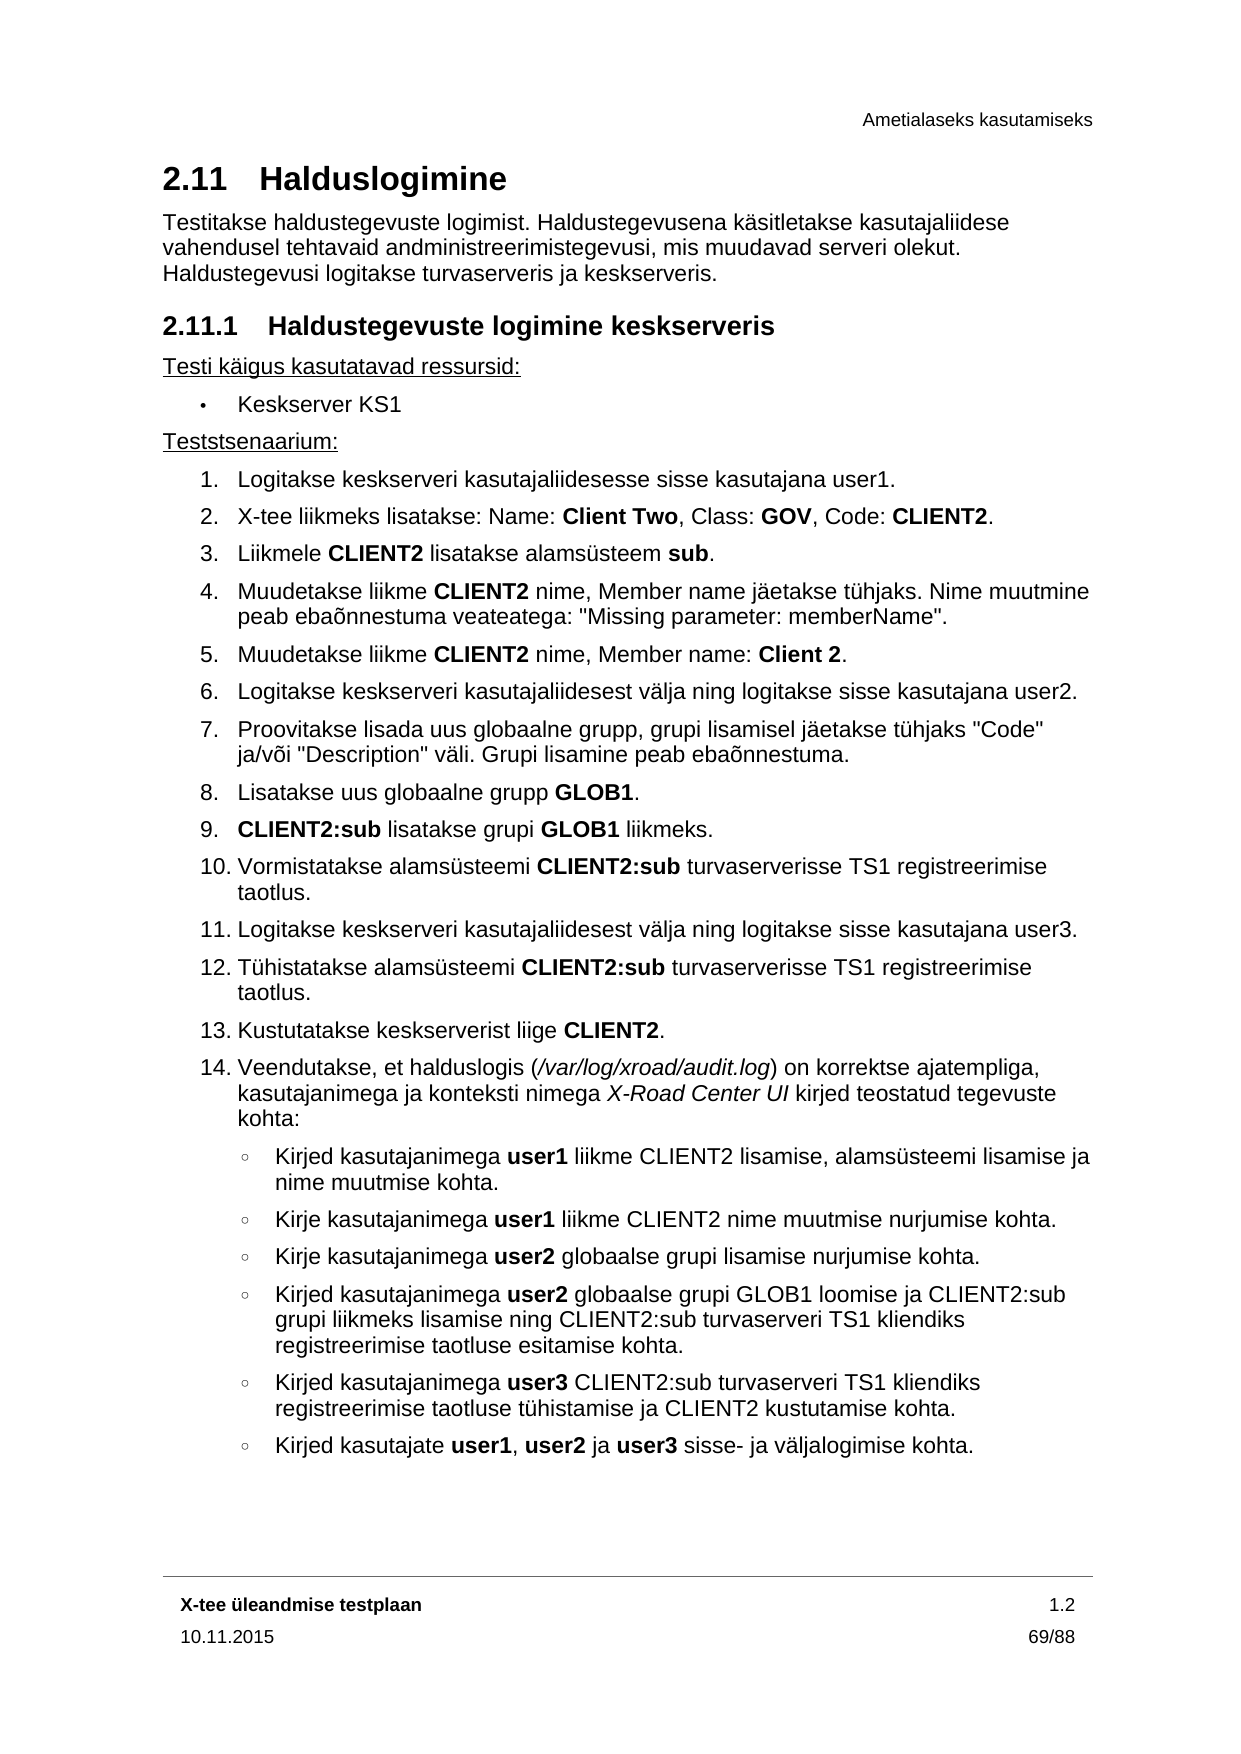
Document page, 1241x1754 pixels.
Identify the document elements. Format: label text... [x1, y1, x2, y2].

list Liikmele CLIENT2 lisatakse alamsüsteem sub. [200, 541, 1093, 567]
list Kirjed kasutajanimega user1 liikme CLIENT2 lisamise, alamsüsteemi lisamise ja nime muutmise kohta. [237, 1143, 1093, 1195]
subtitle Halduslogimine [162, 160, 1093, 197]
list Kirjed kasutajanimega user2 globaalse grupi GLOB1 loomise ja CLIENT2:sub grupi liikmeks lisamise ning CLIENT2:sub turvaserveri TS1 kliendiks registreerimise taotluse esitamise kohta. [237, 1281, 1093, 1358]
list Kirje kasutajanimega user2 globaalse grupi lisamise nurjumise kohta. [237, 1244, 1093, 1269]
list Lisatakse uus globaalne grupp GLOB1. [200, 779, 1093, 805]
text Testitakse haldustegevuste logimist. Haldustegevusena käsitletakse kasutajaliidese vahendusel tehtavaid andministreerimistegevusi, mis muudavad serveri olekut. Haldustegevusi logitakse turvaserveris ja keskserveris. [162, 209, 1093, 286]
list Vormistatakse alamsüsteemi CLIENT2:sub turvaserverisse TS1 registreerimise taotlus. [200, 854, 1093, 905]
list CLIENT2:sub lisatakse grupi GLOB1 liikmeks. [200, 817, 1093, 842]
list Keskserver KS1 [200, 391, 1093, 417]
list Logitakse keskserveri kasutajaliidesest välja ning logitakse sisse kasutajana user2. [200, 679, 1093, 704]
list Muudetakse liikme CLIENT2 nime, Member name jäetakse tühjaks. Nime muutmine peab ebaõnnestuma veateatega: "Missing parameter: memberName". [200, 578, 1093, 630]
list Tühistatakse alamsüsteemi CLIENT2:sub turvaserverisse TS1 registreerimise taotlus. [200, 954, 1093, 1006]
subtitle Haldustegevuste logimine keskserveris [162, 311, 1093, 342]
list Kustutatakse keskserverist liige CLIENT2. [200, 1017, 1093, 1043]
list Muudetakse liikme CLIENT2 nime, Member name: Client 2. [200, 641, 1093, 667]
text Testi käigus kasutatavad ressursid: [162, 354, 1093, 380]
list Proovitakse lisada uus globaalne grupp, grupi lisamisel jäetakse tühjaks "Code" ja/või "Description" väli. Grupi lisamine peab ebaõnnestuma. [200, 716, 1093, 767]
list Kirje kasutajanimega user1 liikme CLIENT2 nime muutmise nurjumise kohta. [237, 1207, 1093, 1232]
text Teststsenaarium: [162, 429, 1093, 454]
list Kirjed kasutajate user1, user2 ja user3 sisse- ja väljalogimise kohta. [237, 1433, 1093, 1459]
list Kirjed kasutajanimega user3 CLIENT2:sub turvaserveri TS1 kliendiks registreerimise taotluse tühistamise ja CLIENT2 kustutamise kohta. [237, 1370, 1093, 1421]
list Logitakse keskserveri kasutajaliidesesse sisse kasutajana user1. [200, 466, 1093, 492]
list X-tee liikmeks lisatakse: Name: Client Two, Class: GOV, Code: CLIENT2. [200, 504, 1093, 529]
list Veendutakse, et halduslogis (/var/log/xroad/audit.log) on korrektse ajatempliga, kasutajanimega ja konteksti nimega X-Road Center UI kirjed teostatud tegevuste kohta: [200, 1055, 1093, 1132]
list Logitakse keskserveri kasutajaliidesest välja ning logitakse sisse kasutajana user3. [200, 917, 1093, 943]
